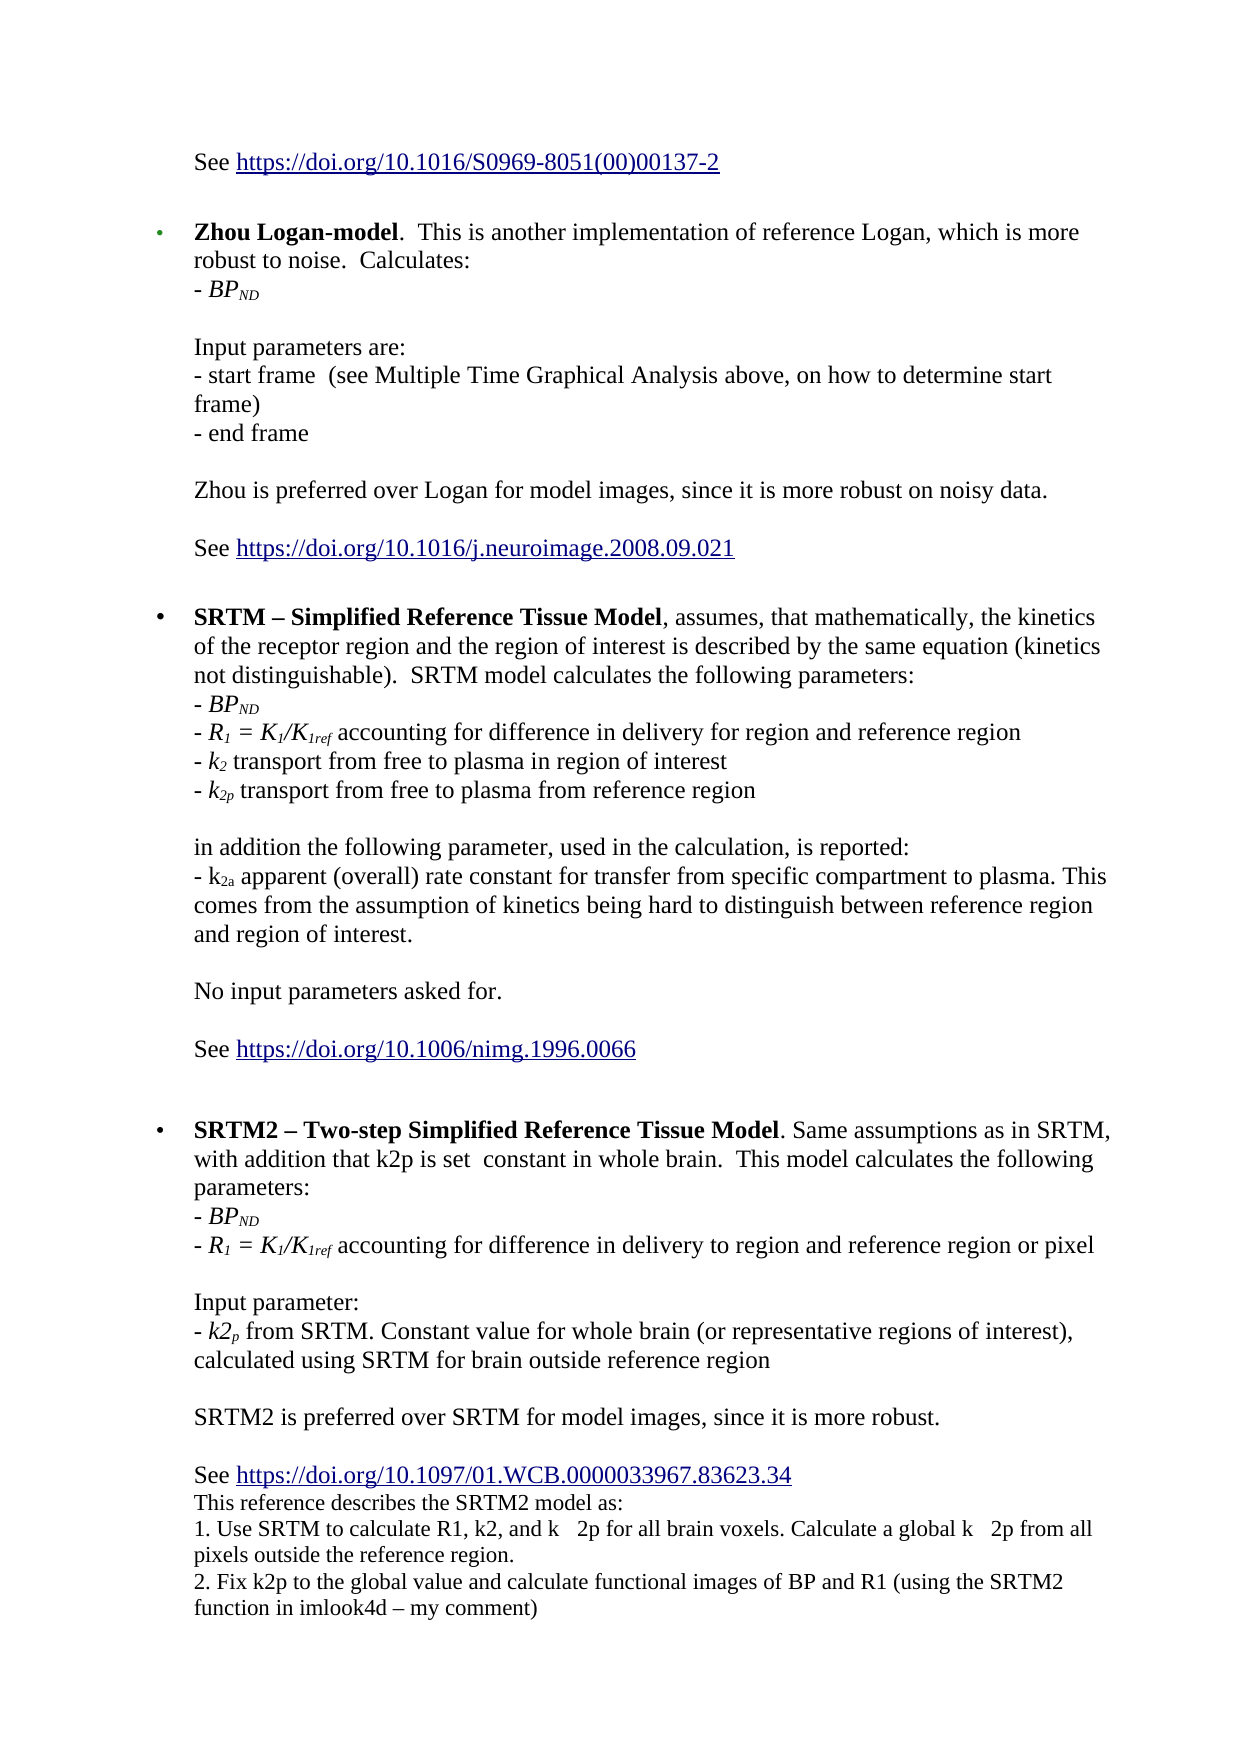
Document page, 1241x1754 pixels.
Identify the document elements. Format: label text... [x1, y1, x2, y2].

list Zhou Logan-model. This is another implementation of reference Logan, which is more robust to noise. Calculates: - BPND Input parameters are: - start frame (see Multiple Time Graphical Analysis above, on how to determine start frame) - end frame Zhou is preferred over Logan for model images, since it is more robust on noisy data. See https://doi.org/10.1016/j.neuroimage.2008.09.021 [156, 217, 1122, 591]
list SRTM – Simplified Reference Tissue Model, assumes, that mathematically, the kinetics of the receptor region and the region of interest is described by the same equation (kinetics not distinguishable). SRTM model calculates the following parameters: - BPND - R1 = K1/K1ref accounting for difference in delivery for region and reference region - k2 transport from free to plasma in region of interest - k2p transport from free to plasma from reference region in addition the following parameter, used in the calculation, is reported: - k2a apparent (overall) rate constant for transfer from specific compartment to plasma. This comes from the assumption of kinetics being hard to distinguish between reference region and region of interest. [156, 602, 1122, 947]
list SRTM2 – Two-step Simplified Reference Tissue Model. Same assumptions as in SRTM, with addition that k2p is set constant in whole brain. This model calculates the following parameters: - BPND - R1 = K1/K1ref accounting for difference in delivery to region and reference region or pixel Input parameter: - k2p from SRTM. Constant value for whole brain (or representative regions of interest), calculated using SRTM for brain outside reference region SRTM2 is preferred over SRTM for model images, since it is more robust. See https://doi.org/10.1097/01.WCB.0000033967.83623.34 This reference describes the SRTM2 model as: 1. Use SRTM to calculate R1, k2, and k􏰀2p for all brain voxels. Calculate a global k􏰀2p from all pixels outside the reference region. 2. Fix k2p to the global value and calculate functional images of BP and R1 (using the SRTM2 function in imlook4d – my comment) [156, 1115, 1122, 1620]
list No input parameters asked for. See https://doi.org/10.1006/nimg.1996.0066 [156, 947, 1122, 1091]
list See https://doi.org/10.1016/S0969-8051(00)00137-2 [156, 118, 1122, 205]
